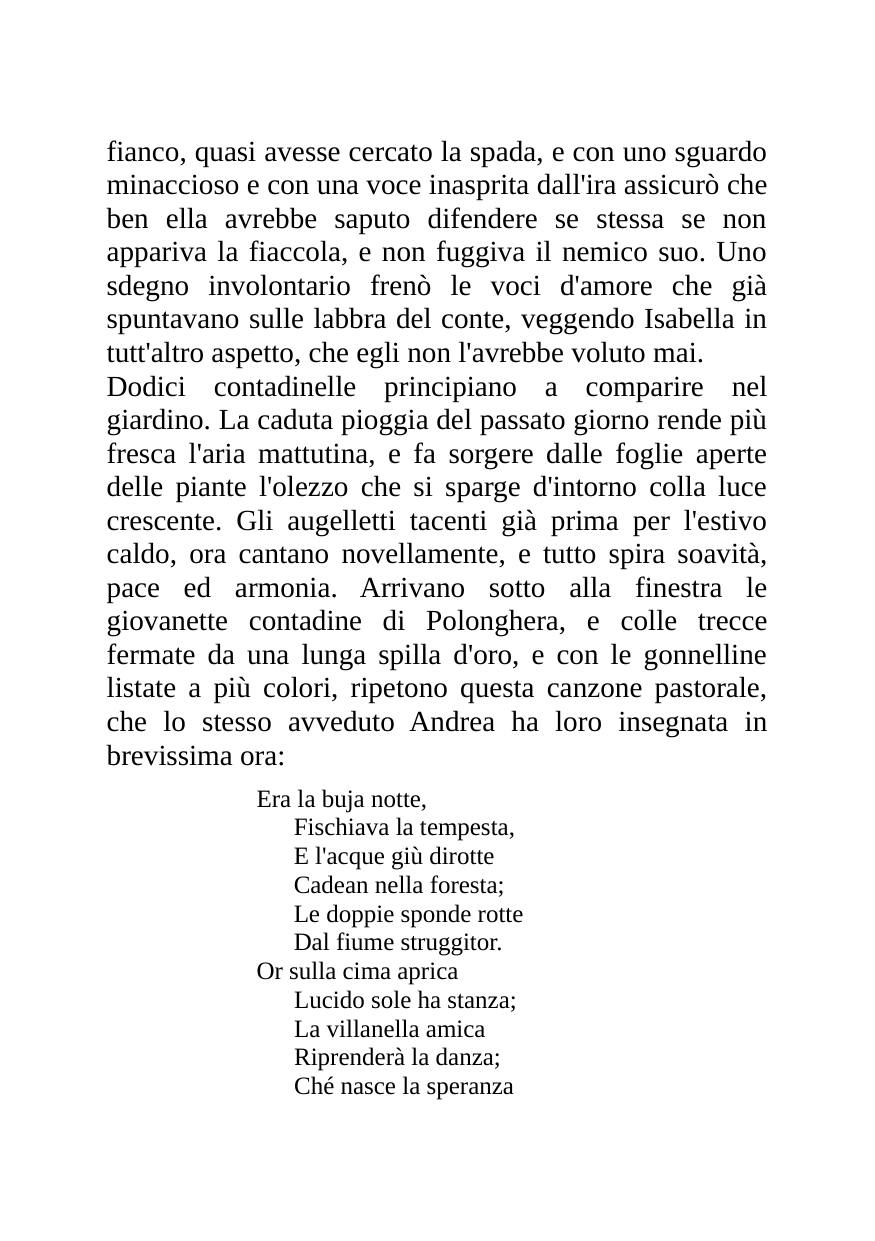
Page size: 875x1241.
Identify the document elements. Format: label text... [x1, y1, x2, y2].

text Or sulla cima aprica Lucido sole ha stanza; La villanella amica Riprenderà la danza; Ché nasce la speranza [256, 956, 768, 1100]
text Dodici contadinelle principiano a comparire nel giardino. La caduta pioggia del passato giorno rende più fresca l'aria mattutina, e fa sorgere dalle foglie aperte delle piante l'olezzo che si sparge d'intorno colla luce crescente. Gli augelletti tacenti già prima per l'estivo caldo, ora cantano novellamente, e tutto spira soavità, pace ed armonia. Arrivano sotto alla finestra le giovanette contadine di Polonghera, e colle trecce fermate da una lunga spilla d'oro, e con le gonnelline listate a più colori, ripetono questa canzone pastorale, che lo stesso avveduto Andrea ha loro insegnata in brevissima ora: [106, 369, 768, 771]
text Era la buja notte, Fischiava la tempesta, E l'acque giù dirotte Cadean nella foresta; Le doppie sponde rotte Dal fiume struggitor. [256, 784, 768, 956]
text fianco, quasi avesse cercato la spada, e con uno sguardo minaccioso e con una voce inasprita dall'ira assicurò che ben ella avrebbe saputo difendere se stessa se non appariva la fiaccola, e non fuggiva il nemico suo. Uno sdegno involontario frenò le voci d'amore che già spuntavano sulle labbra del conte, veggendo Isabella in tutt'altro aspetto, che egli non l'avrebbe voluto mai. [106, 134, 768, 369]
